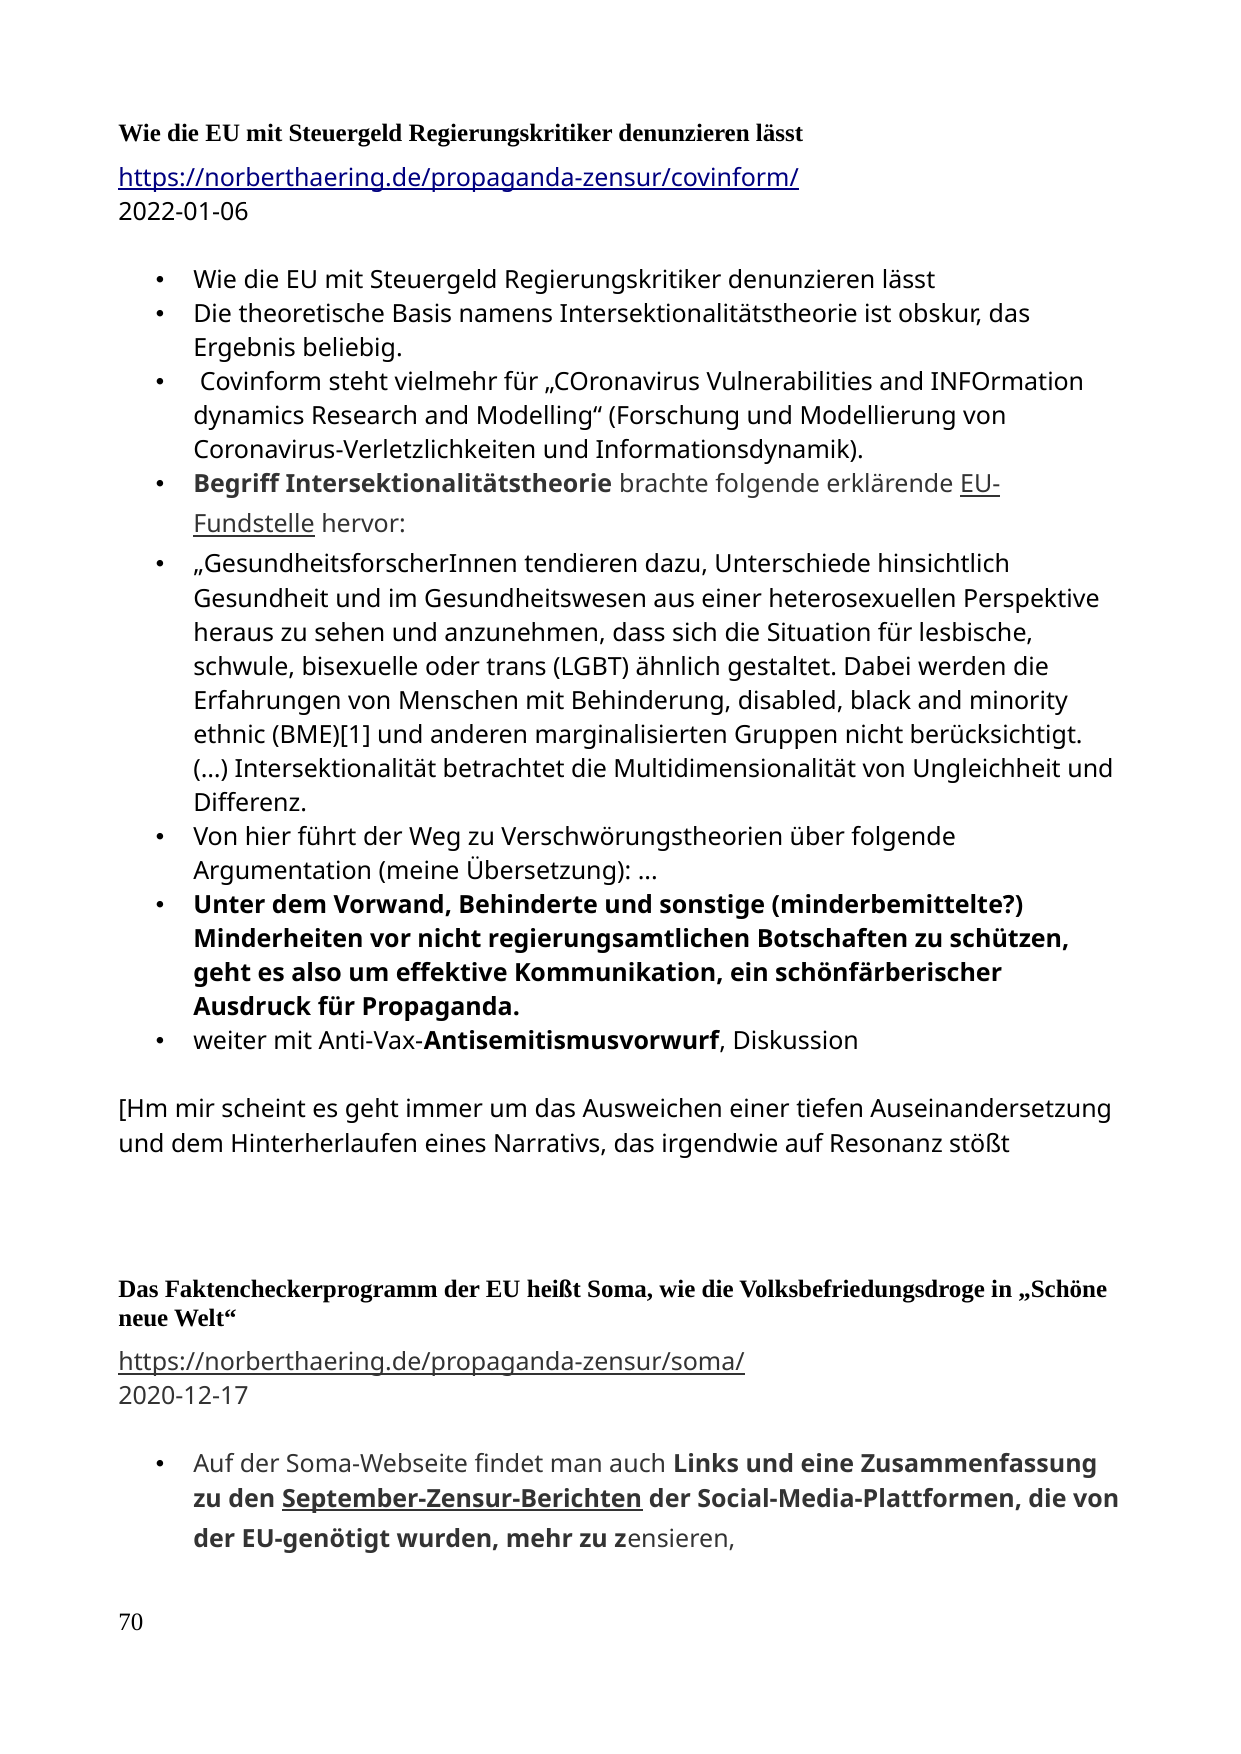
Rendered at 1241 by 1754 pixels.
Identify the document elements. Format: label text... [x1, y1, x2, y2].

text https://norberthaering.de/propaganda-zensur/covinform/ [118, 159, 1122, 193]
list Begriff Intersektionalitätstheorie brachte folgende erklärende EU-Fundstelle hervor: [156, 466, 1122, 546]
list weiter mit Anti-Vax-Antisemitismusvorwurf, Diskussion [156, 1023, 1122, 1057]
list Covinform steht vielmehr für „COronavirus Vulnerabilities and INFOrmation dynamics Research and Modelling“ (Forschung und Modellierung von Coronavirus-Verletzlichkeiten und Informationsdynamik). [156, 364, 1122, 466]
list „GesundheitsforscherInnen tendieren dazu, Unterschiede hinsichtlich Gesundheit und im Gesundheitswesen aus einer heterosexuellen Perspektive heraus zu sehen und anzunehmen, dass sich die Situation für lesbische, schwule, bisexuelle oder trans (LGBT) ähnlich gestaltet. Dabei werden die Erfahrungen von Menschen mit Behinderung, disabled, black and minority ethnic (BME)[1] und anderen marginalisierten Gruppen nicht berücksichtigt. (…) Intersektionalität betrachtet die Multidimensionalität von Ungleichheit und Differenz. [156, 546, 1122, 819]
list Unter dem Vorwand, Behinderte und sonstige (minderbemittelte?) Minderheiten vor nicht regierungsamtlichen Botschaften zu schützen, geht es also um effektive Kommunikation, ein schönfärberischer Ausdruck für Propaganda. [156, 887, 1122, 1023]
subtitle Wie die EU mit Steuergeld Regierungskritiker denunzieren lässt [118, 118, 1122, 147]
text https://norberthaering.de/propaganda-zensur/soma/ [118, 1344, 1122, 1378]
list Auf der Soma-Webseite findet man auch Links und eine Zusammenfassung zu den September-Zensur-Berichten der Social-Media-Plattformen, die von der EU-genötigt wurden, mehr zu zensieren, [156, 1446, 1122, 1554]
list Die theoretische Basis namens Intersektionalitätstheorie ist obskur, das Ergebnis beliebig. [156, 296, 1122, 364]
subtitle Das Faktencheckerprogramm der EU heißt Soma, wie die Volksbefriedungsdroge in „Schöne neue Welt“ [118, 1274, 1122, 1331]
list Von hier führt der Weg zu Verschwörungstheorien über folgende Argumentation (meine Übersetzung): ... [156, 819, 1122, 887]
list Wie die EU mit Steuergeld Regierungskritiker denunzieren lässt [156, 262, 1122, 296]
text 2020-12-17 [118, 1378, 1122, 1412]
text [Hm mir scheint es geht immer um das Ausweichen einer tiefen Auseinandersetzung und dem Hinterherlaufen eines Narrativs, das irgendwie auf Resonanz stößt [118, 1091, 1122, 1159]
text 2022-01-06 [118, 193, 1122, 227]
